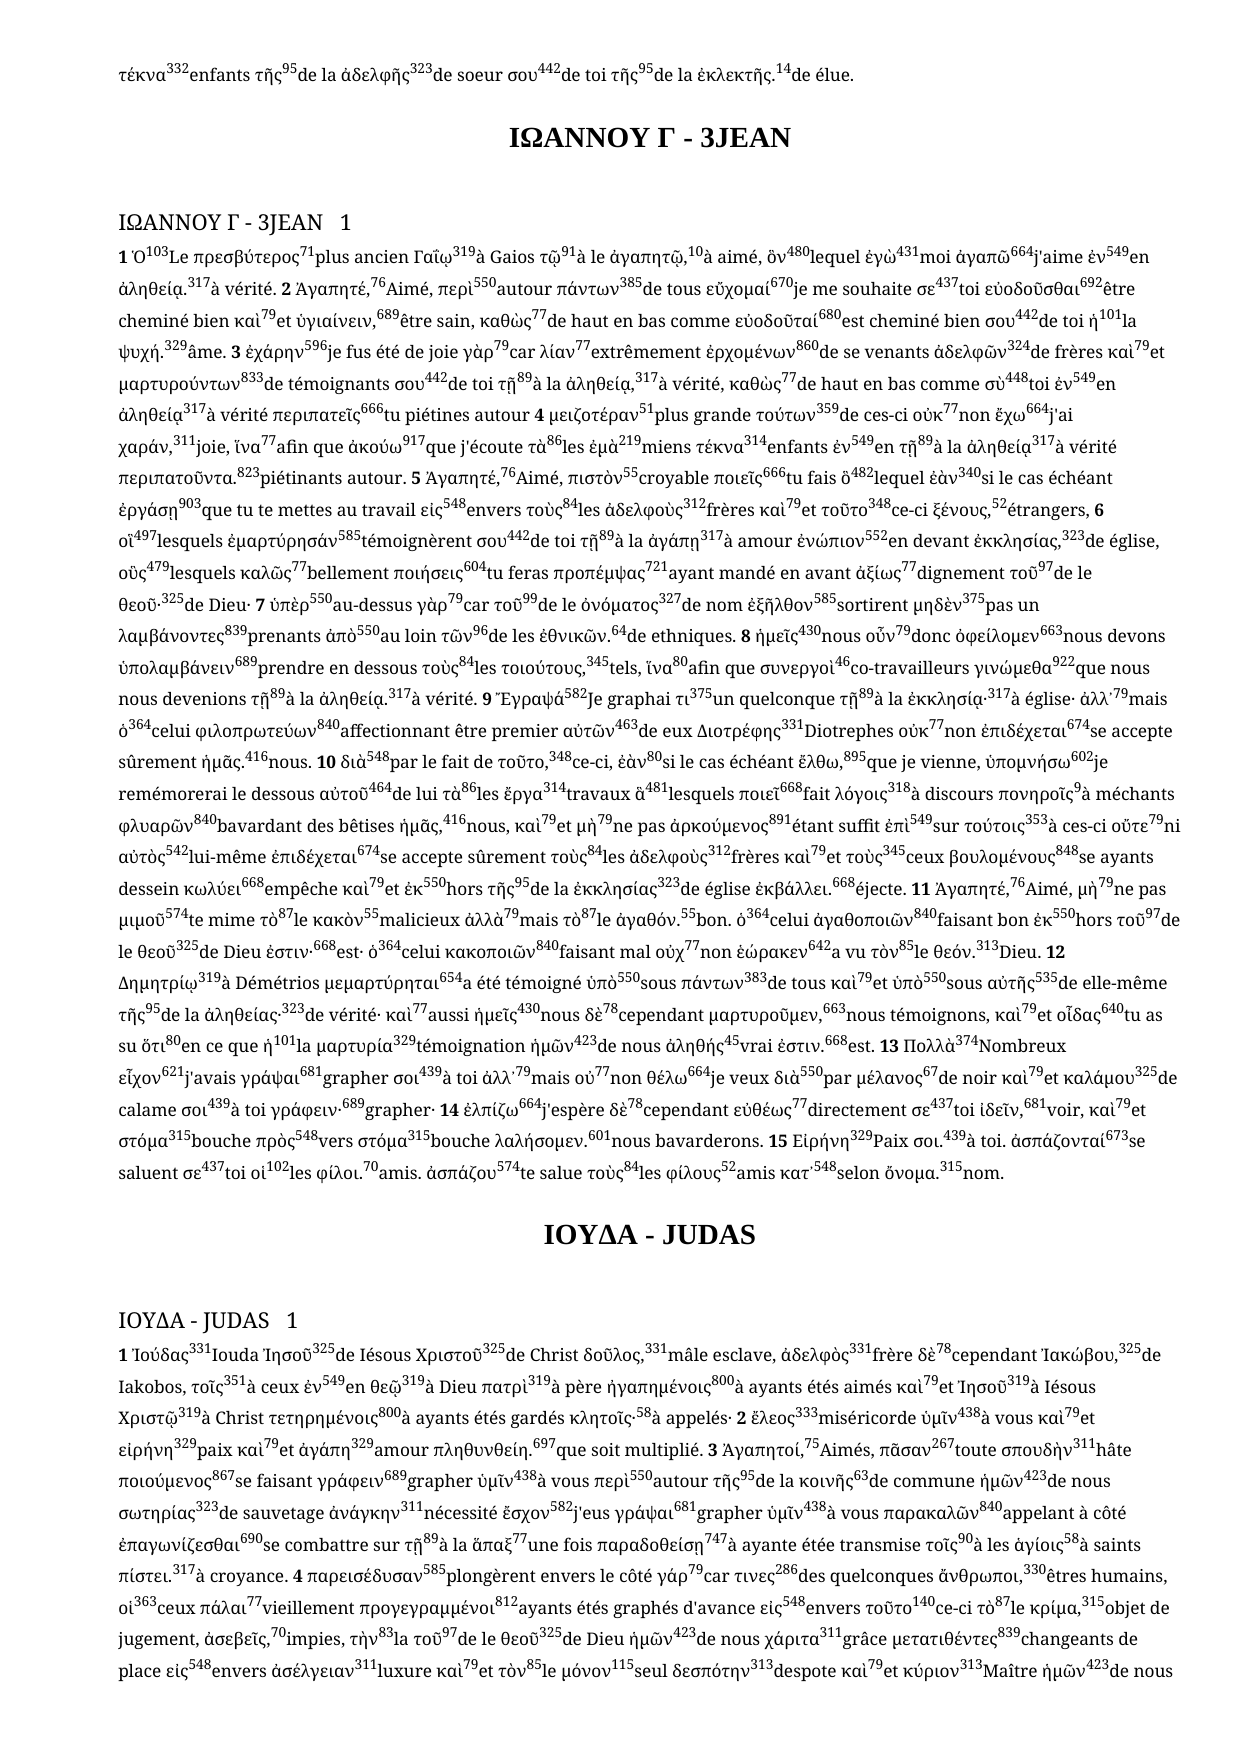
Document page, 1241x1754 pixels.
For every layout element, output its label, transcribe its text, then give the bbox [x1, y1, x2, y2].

text ΙΩΑΝΝΟΥ Γ - 3JEAN 1 [118, 207, 1181, 237]
text 1 Ἰούδας331Iouda Ἰησοῦ325de Iésous Χριστοῦ325de Christ δοῦλος,331mâle esclave, ἀδελφὸς331frère δὲ78cependant Ἰακώβου,325de Iakobos, τοῖς351à ceux ἐν549en θεῷ319à Dieu πατρὶ319à père ἠγαπημένοις800à ayants étés aimés καὶ79et Ἰησοῦ319à Iésous Χριστῷ319à Christ τετηρημένοις800à ayants étés gardés κλητοῖς·58à appelés· 2 ἔλεος333miséricorde ὑμῖν438à vous καὶ79et εἰρήνη329paix καὶ79et ἀγάπη329amour πληθυνθείη.697que soit multiplié. 3 Ἀγαπητοί,75Aimés, πᾶσαν267toute σπουδὴν311hâte ποιούμενος867se faisant γράφειν689grapher ὑμῖν438à vous περὶ550autour τῆς95de la κοινῆς63de commune ἡμῶν423de nous σωτηρίας323de sauvetage ἀνάγκην311nécessité ἔσχον582j'eus γράψαι681grapher ὑμῖν438à vous παρακαλῶν840appelant à côté ἐπαγωνίζεσθαι690se combattre sur τῇ89à la ἅπαξ77une fois παραδοθείσῃ747à ayante étée transmise τοῖς90à les ἁγίοις58à saints πίστει.317à croyance. 4 παρεισέδυσαν585plongèrent envers le côté γάρ79car τινες286des quelconques ἄνθρωποι,330êtres humains, οἱ363ceux πάλαι77vieillement προγεγραμμένοι812ayants étés graphés d'avance εἰς548envers τοῦτο140ce-ci τὸ87le κρίμα,315objet de jugement, ἀσεβεῖς,70impies, τὴν83la τοῦ97de le θεοῦ325de Dieu ἡμῶν423de nous χάριτα311grâce μετατιθέντες839changeants de place εἰς548envers ἀσέλγειαν311luxure καὶ79et τὸν85le μόνον115seul δεσπότην313despote καὶ79et κύριον313Maître ἡμῶν423de nous Ἰησοῦν313Iésous Χριστὸν313Christ ἀρνούμενοι.866se niants. 5 Ὑπομνῆσαι681Remémorer le dessous δὲ78cependant ὑμᾶς436vous βούλομαι,670je m'ai dessein, εἰδότας769ayants sus ὑμᾶς436vous ἅπαξ77une fois πάντα374tous ὅτι80en ce que Ἰησοῦς331Iésous λαὸν313peuple ἐκ550hors γῆς323de terre Αἰγύπτου323de Égypte σώσας721ayant sauvé τὸ87le δεύτερον55deuxième τοὺς345ceux μὴ77ne pas πιστεύσαντας706ayants crus ἀπώλεσεν,586perdit au loin, 6 ἀγγέλους312messagers τε79en outre τοὺς345ceux μὴ79ne pas τηρήσαντας706ayants gardés τὴν83la ἑαυτῶν536de eux-mêmes ἀρχὴν311origine ἀλλ᾽79mais ἀπολιπόντας706ayants laissés au loin τὸ247le ἴδιον117en propre οἰκητήριον315lieu d'habitat εἰς548envers κρίσιν311jugement μεγάλης14de grande ἡμέρας323de journée δεσμοῖς318à liens ἀϊδίοις9à perpétuels ὑπὸ548sous ζόφον313sombre nuée τετήρηκεν,642a gardé, 7 ὡς80comme Σόδομα332Sodomas καὶ79et Γόμορρα328Gomorras καὶ79et αἱ100les περὶ548autour αὐτὰς449elles πόλεις328cités τὸν85le ὅμοιον4semblable τρόπον313manière τούτοις351à ceux-ci ἐκπορνεύσασαι718ayantes pornées à l'excès καὶ79et ἀπελθοῦσαι718ayantes éloignées ὀπίσω552derrière σαρκὸς323de chair ἑτέρας,125de autre-différente, πρόκεινται673se couchent devant δεῖγμα315exemple πυρὸς327de feu αἰωνίου18de éternel δίκην311exécution en justice ὑπέχουσαι.837subissantes. 8 Ὁμοίως77Semblablement μέντοι79néanmoins καὶ77aussi οὗτοι363ceux-ci ἐνυπνιαζόμενοι866se rêvants σάρκα311chair μὲν79certes μιαίνουσιν667souillent κυριότητα311maîtrise δὲ78cependant ἀθετοῦσιν667démettent δόξας310gloires δὲ78cependant βλασφημοῦσιν.667blasphèment. 9 ὁ103le δὲ78cependant Μιχαὴλ331Michael ὁ103le ἀρχάγγελος,331chef messager, ὅτε80lorsque τῷ91à le διαβόλῳ59à diable διακρινόμενος867se jugeant à travers διελέγετο631se dialoguait περὶ550autour τοῦ99de le Μωϋσέως325de Môusês σώματος,327de corps, οὐκ77non ἐτόλμησεν586osa κρίσιν311jugement ἐπενεγκεῖν681porter sur βλασφημίας323de blasphémie ἀλλ᾽79mais εἶπεν·586dit· ἐπιτιμήσαι694que survalorise σοι439à toi κύριος.331Maître. 10 οὗτοι363ceux-ci δὲ78cependant ὅσα481autant lesquels μὲν79certes οὐκ77non οἴδασιν641ont su βλασφημοῦσιν,667blasphèment, ὅσα481autant lesquels δὲ78cependant φυσικῶς77naturellement ὡς80comme τὰ104les ἄλογα23sans discours ζῷα332êtres vivants ἐπίστανται,673se établissent sûrement, ἐν549en τούτοις353à ces-ci φθείρονται.679sont corrompus. 11 οὐαὶ304Ouai αὐτοῖς,457à eux, ὅτι80en ce que τῇ89à la ὁδῷ317à chemin τοῦ97de le Κάϊν325de Kain ἐπορεύθησαν599furent allé καὶ79et τῇ89à la πλάνῃ317à égarement τοῦ97de le Βαλαὰμ325de Balaam μισθοῦ325de salaire ἐξεχύθησαν599furent déversé καὶ79et τῇ89à la ἀντιλογίᾳ317à contradiction τοῦ97de le Κόρε325de Koré ἀπώλοντο.591se perdirent au loin. 12 οὗτοί363ceux-ci εἰσιν667sont οἱ363ceux ἐν549en ταῖς88à les ἀγάπαις316à amours ὑμῶν441de vous σπιλάδες328écueils συνευωχούμενοι866se festoyants ensemble ἀφόβως,77sans effrayement, ἑαυτοὺς527eux-mêmes ποιμαίνοντες,839bergeants, νεφέλαι328nuées ἄνυδροι19sans eaux ὑπὸ550sous ἀνέμων324de vents παραφερόμεναι,888étantes portées à côté, δένδρα332arbres φθινοπωρινὰ23d’automnes ἄκαρπα23sans fruits δὶς77doublement ἀποθανόντα722ayants morts loin ἐκριζωθέντα,761ayants étés déracinés, 13 κύματα332vagues ἄγρια23agrestes θαλάσσης323de mer ἐπαφρίζοντα841écumants sur τὰς82les ἑαυτῶν538de eux-mêmes αἰσχύνας,310hontes, ἀστέρες330étoiles πλανῆται21errants οἷς485à lesquels ὁ103le ζόφος331sombre nuée τοῦ99de le σκότους327de ténèbre εἰς548envers αἰῶνα313ère τετήρηται.654a été gardé. 14 Ἐπροφήτευσεν586Prophétisa δὲ78cependant καὶ77aussi τούτοις351à ceux-ci ἕβδομος71septième ἀπὸ550au loin Ἀδὰμ325de Adam Ἑνὼχ331Énoch λέγων·840disant· ἰδοὺ306voici ἦλθεν586vint κύριος331Maître ἐν549en ἁγίαις7à saintes μυριάσιν316à myriades αὐτοῦ464de lui 15 ποιῆσαι681faire κρίσιν311jugement κατὰ550contre πάντων383de tous καὶ79et ἐλέγξαι681réfuter πᾶσαν267toute ψυχὴν311âme περὶ550autour πάντων282de tous τῶν258de les ἔργων326de travaux ἀσεβείας323de impiété αὐτῶν463de eux ὧν493de lesquels ἠσέβησαν585furent impie καὶ79et περὶ550autour πάντων282de tous τῶν98de les σκληρῶν66de durs ὧν493de lesquels ἐλάλησαν585bavardèrent κατ᾽550contre αὐτοῦ464de lui ἁμαρτωλοὶ70fauteurs ἀσεβεῖς.21impies. 16 οὗτοί363ceux-ci εἰσιν667sont γογγυσταὶ330murmureurs μεμψίμοιροι21geignards κατὰ548selon τὰς82les ἐπιθυμίας310désirs en fureurs αὐτῶν463de eux πορευόμενοι,866se allants, καὶ79et τὸ105le στόμα333bouche αὐτῶν463de eux λαλεῖ668bavarde ὑπέρογκα,54super-masses, θαυμάζοντες839étonnants πρόσωπα314faces ὠφελείας323de profit χάριν.552en grâce de. 17 Ὑμεῖς447Vous δέ,78cependant, ἀγαπητοί,75aimés, μνήσθητε562soyez mémorisés τῶν98de les ῥημάτων326de oraux τῶν359de ces προειρημένων808de ayants étés prédits ὑπὸ550sous τῶν96de les ἀποστόλων324de envoyés τοῦ97de le κυρίου325de Maître ἡμῶν423de nous Ἰησοῦ325de Iésous Χριστοῦ325de Christ 18 ὅτι80en ce que ἔλεγον624disaient ὑμῖν438à vous ἐπ᾽550sur ἐσχάτου210de dernier χρόνου325de temps ἔσονται611se seront ἐμπαῖκται330railleurs κατὰ548selon τὰς82les ἑαυτῶν536de eux-mêmes ἐπιθυμίας310désirs en fureurs πορευόμενοι866se allants τῶν94de les ἀσεβειῶν.322de impiétés. 19 Οὗτοί363Ceux-ci εἰσιν667sont οἱ363ceux ἀποδιορίζοντες,839délimitants en séparant, ψυχικοί,70psychiques, πνεῦμα315souffle μὴ77ne pas ἔχοντες.839ayants. 20 Ὑμεῖς447Vous δέ,78cependant, ἀγαπητοί,75aimés, ἐποικοδομοῦντες839édifiants en maison au-dessus ἑαυτοὺς515vous-mêmes τῇ89à la ἁγιωτάτῃ8à très sainte ὑμῶν441de vous πίστει,317à croyance, ἐν549en πνεύματι321à souffle ἁγίῳ12à saint προσευχόμενοι,866se priants, 21 ἑαυτοὺς515vous-mêmes ἐν549en ἀγάπῃ317à amour θεοῦ325de Dieu τηρήσατε553gardez προσδεχόμενοι866se acceptants auprès τὸ87le ἔλεος315miséricorde τοῦ97de le κυρίου325de Maître ἡμῶν423de nous Ἰησοῦ325de Iésous Χριστοῦ325de Christ εἰς548envers ζωὴν311vie αἰώνιον.2éternelle. 22 καὶ79et οὓς372lesquels μὲν79certes ἐλεᾶτε569faites miséricorde διακρινομένους,848se jugeants à travers, 23 οὓς372lesquels δὲ78cependant σῴζετε569sauvez ἐκ550hors πυρὸς327de feu ἁρπάζοντες,839ravissants, οὓς372lesquels δὲ78cependant ἐλεᾶτε569faites miséricorde ἐν549en φόβῳ319à effroi μισοῦντες839haïssants καὶ77aussi τὸν85le ἀπὸ550au loin τῆς95de la σαρκὸς323de chair ἐσπιλωμένον796ayant été taché χιτῶνα.313chiton. 24 Τῷ352à Celui δὲ78cependant δυναμένῳ855à se pouvant φυλάξαι681gardienner ὑμᾶς436vous ἀπταίστους52sans trébuchements καὶ79et στῆσαι681dresser κατενώπιον552en face à face au devant τῆς95de la δόξης323de gloire αὐτοῦ464de lui ἀμώμους52sans reproches ἐν549en ἀγαλλιάσει,317à exultation, 25 μόνῳ121à seul θεῷ319à Dieu σωτῆρι319à sauveur ἡμῶν423de nous διὰ550par Ἰησοῦ325de Iésous Χριστοῦ325de Christ τοῦ97de le κυρίου325de Maître ἡμῶν423de nous δόξα329gloire μεγαλωσύνη329majesté κράτος333force καὶ79et ἐξουσία329autorité πρὸ550d'avant παντὸς281de tout τοῦ97de le αἰῶνος325de ère καὶ79et νῦν77maintenant καὶ79et εἰς548envers πάντας268tous τοὺς84les αἰῶνας,312ères, ἀμήν.304amen. [118, 1339, 1181, 1682]
subtitle ΙΟΥΔΑ - JUDAS [118, 1217, 1181, 1251]
text 1 Ὁ103Le πρεσβύτερος71plus ancien Γαΐῳ319à Gaios τῷ91à le ἀγαπητῷ,10à aimé, ὃν480lequel ἐγὼ431moi ἀγαπῶ664j'aime ἐν549en ἀληθείᾳ.317à vérité. 2 Ἀγαπητέ,76Aimé, περὶ550autour πάντων385de tous εὔχομαί670je me souhaite σε437toi εὐοδοῦσθαι692être cheminé bien καὶ79et ὑγιαίνειν,689être sain, καθὼς77de haut en bas comme εὐοδοῦταί680est cheminé bien σου442de toi ἡ101la ψυχή.329âme. 3 ἐχάρην596je fus été de joie γὰρ79car λίαν77extrêmement ἐρχομένων860de se venants ἀδελφῶν324de frères καὶ79et μαρτυρούντων833de témoignants σου442de toi τῇ89à la ἀληθείᾳ,317à vérité, καθὼς77de haut en bas comme σὺ448toi ἐν549en ἀληθείᾳ317à vérité περιπατεῖς666tu piétines autour 4 μειζοτέραν51plus grande τούτων359de ces-ci οὐκ77non ἔχω664j'ai χαράν,311joie, ἵνα77afin que ἀκούω917que j'écoute τὰ86les ἐμὰ219miens τέκνα314enfants ἐν549en τῇ89à la ἀληθείᾳ317à vérité περιπατοῦντα.823piétinants autour. 5 Ἀγαπητέ,76Aimé, πιστὸν55croyable ποιεῖς666tu fais ὃ482lequel ἐὰν340si le cas échéant ἐργάσῃ903que tu te mettes au travail εἰς548envers τοὺς84les ἀδελφοὺς312frères καὶ79et τοῦτο348ce-ci ξένους,52étrangers, 6 οἳ497lesquels ἐμαρτύρησάν585témoignèrent σου442de toi τῇ89à la ἀγάπῃ317à amour ἐνώπιον552en devant ἐκκλησίας,323de église, οὓς479lesquels καλῶς77bellement ποιήσεις604tu feras προπέμψας721ayant mandé en avant ἀξίως77dignement τοῦ97de le θεοῦ·325de Dieu· 7 ὑπὲρ550au-dessus γὰρ79car τοῦ99de le ὀνόματος327de nom ἐξῆλθον585sortirent μηδὲν375pas un λαμβάνοντες839prenants ἀπὸ550au loin τῶν96de les ἐθνικῶν.64de ethniques. 8 ἡμεῖς430nous οὖν79donc ὀφείλομεν663nous devons ὑπολαμβάνειν689prendre en dessous τοὺς84les τοιούτους,345tels, ἵνα80afin que συνεργοὶ46co-travailleurs γινώμεθα922que nous nous devenions τῇ89à la ἀληθείᾳ.317à vérité. 9 Ἔγραψά582Je graphai τι375un quelconque τῇ89à la ἐκκλησίᾳ·317à église· ἀλλ᾽79mais ὁ364celui φιλοπρωτεύων840affectionnant être premier αὐτῶν463de eux Διοτρέφης331Diotrephes οὐκ77non ἐπιδέχεται674se accepte sûrement ἡμᾶς.416nous. 10 διὰ548par le fait de τοῦτο,348ce-ci, ἐὰν80si le cas échéant ἔλθω,895que je vienne, ὑπομνήσω602je remémorerai le dessous αὐτοῦ464de lui τὰ86les ἔργα314travaux ἃ481lesquels ποιεῖ668fait λόγοις318à discours πονηροῖς9à méchants φλυαρῶν840bavardant des bêtises ἡμᾶς,416nous, καὶ79et μὴ79ne pas ἀρκούμενος891étant suffit ἐπὶ549sur τούτοις353à ces-ci οὔτε79ni αὐτὸς542lui-même ἐπιδέχεται674se accepte sûrement τοὺς84les ἀδελφοὺς312frères καὶ79et τοὺς345ceux βουλομένους848se ayants dessein κωλύει668empêche καὶ79et ἐκ550hors τῆς95de la ἐκκλησίας323de église ἐκβάλλει.668éjecte. 11 Ἀγαπητέ,76Aimé, μὴ79ne pas μιμοῦ574te mime τὸ87le κακὸν55malicieux ἀλλὰ79mais τὸ87le ἀγαθόν.55bon. ὁ364celui ἀγαθοποιῶν840faisant bon ἐκ550hors τοῦ97de le θεοῦ325de Dieu ἐστιν·668est· ὁ364celui κακοποιῶν840faisant mal οὐχ77non ἑώρακεν642a vu τὸν85le θεόν.313Dieu. 12 Δημητρίῳ319à Démétrios μεμαρτύρηται654a été témoigné ὑπὸ550sous πάντων383de tous καὶ79et ὑπὸ550sous αὐτῆς535de elle-même τῆς95de la ἀληθείας·323de vérité· καὶ77aussi ἡμεῖς430nous δὲ78cependant μαρτυροῦμεν,663nous témoignons, καὶ79et οἶδας640tu as su ὅτι80en ce que ἡ101la μαρτυρία329témoignation ἡμῶν423de nous ἀληθής45vrai ἐστιν.668est. 13 Πολλὰ374Nombreux εἶχον621j'avais γράψαι681grapher σοι439à toi ἀλλ᾽79mais οὐ77non θέλω664je veux διὰ550par μέλανος67de noir καὶ79et καλάμου325de calame σοι439à toi γράφειν·689grapher· 14 ἐλπίζω664j'espère δὲ78cependant εὐθέως77directement σε437toi ἰδεῖν,681voir, καὶ79et στόμα315bouche πρὸς548vers στόμα315bouche λαλήσομεν.601nous bavarderons. 15 Εἰρήνη329Paix σοι.439à toi. ἀσπάζονταί673se saluent σε437toi οἱ102les φίλοι.70amis. ἀσπάζου574te salue τοὺς84les φίλους52amis κατ᾽548selon ὄνομα.315nom. [118, 241, 1181, 1184]
text ΙΟΥΔΑ - JUDAS 1 [118, 1305, 1181, 1335]
subtitle ΙΩΑΝΝΟΥ Γ - 3JEAN [118, 120, 1181, 153]
